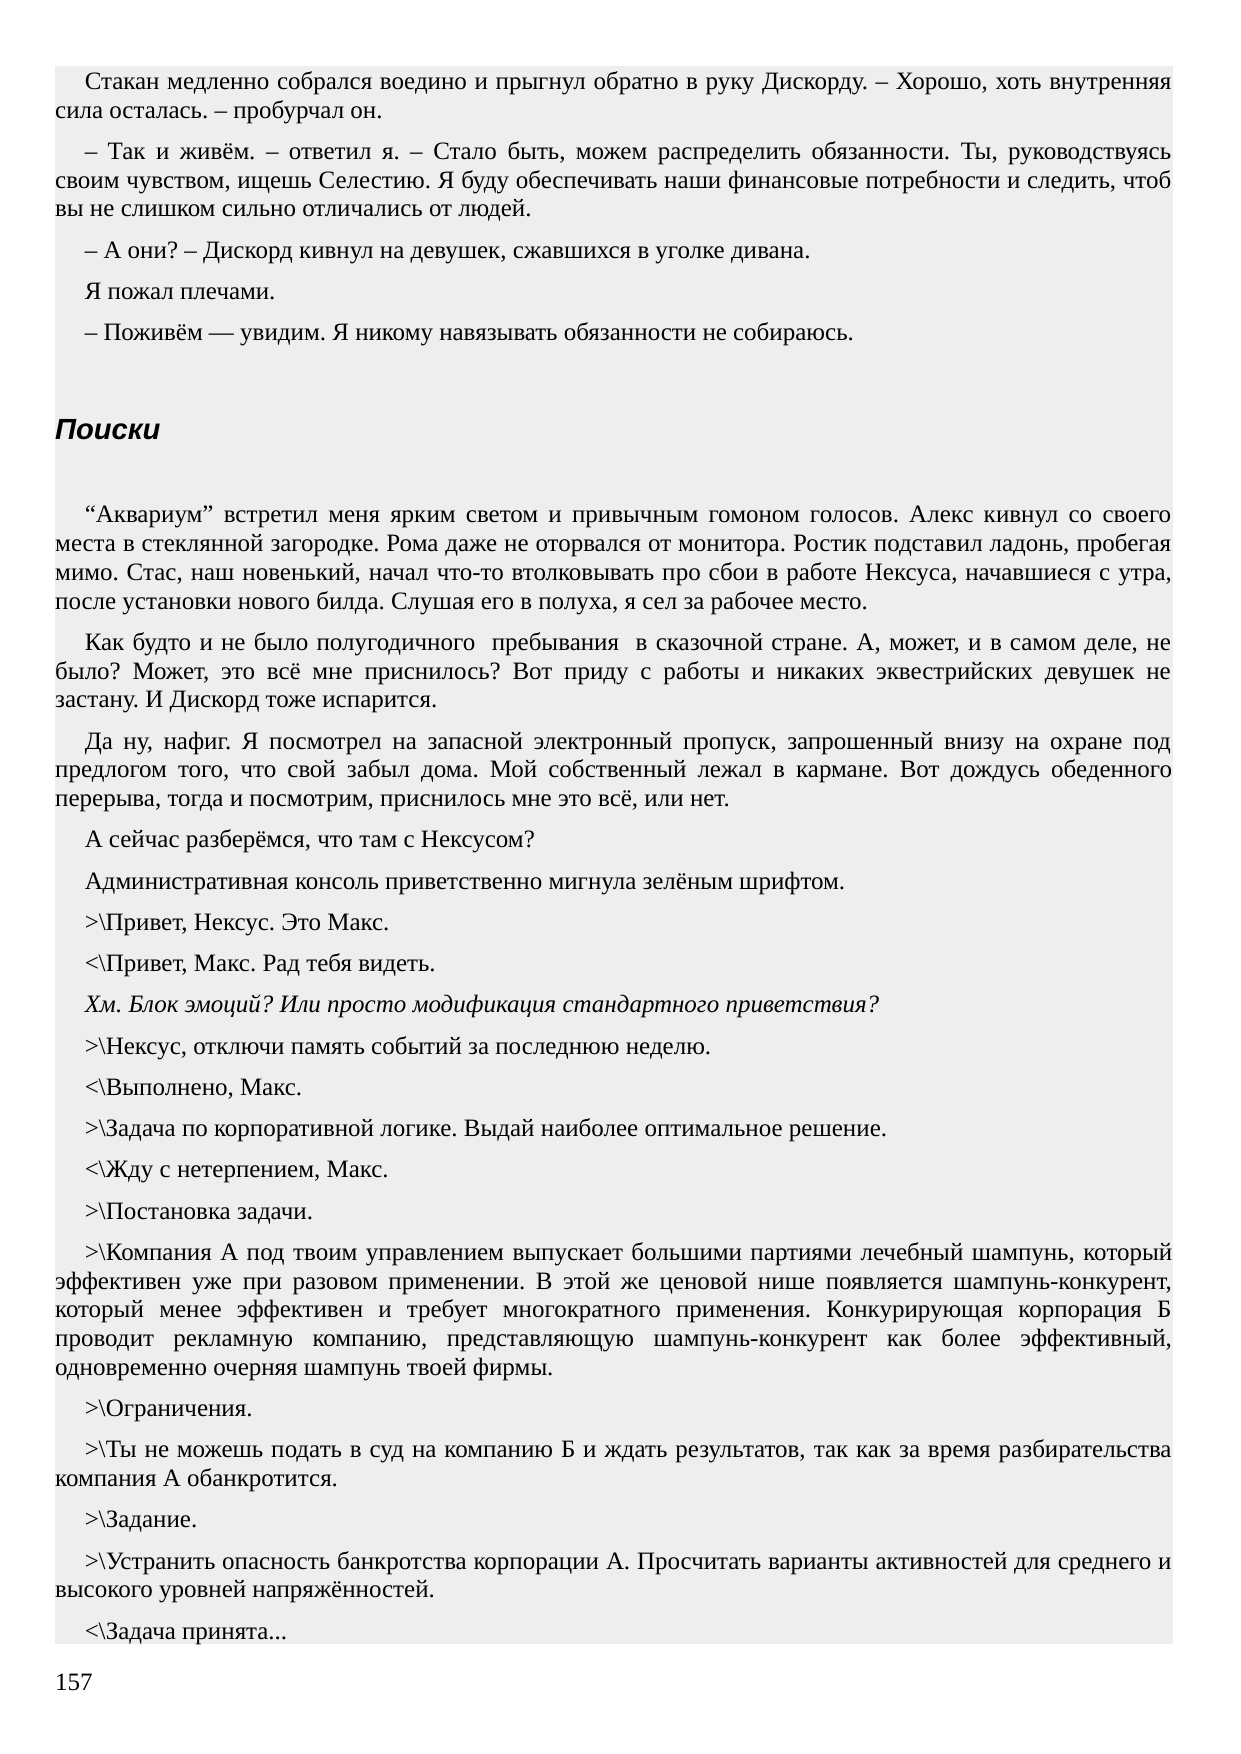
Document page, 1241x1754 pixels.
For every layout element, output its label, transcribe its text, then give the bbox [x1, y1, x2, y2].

text >\Компания А под твоим управлением выпускает большими партиями лечебный шампунь, который эффективен уже при разовом применении. В этой же ценовой нише появляется шампунь-конкурент, который менее эффективен и требует многократного применения. Конкурирующая корпорация Б проводит рекламную компанию, представляющую шампунь-конкурент как более эффективный, одновременно очерняя шампунь твоей фирмы. [55, 1237, 1173, 1381]
text >\Привет, Нексус. Это Макс. [55, 907, 1173, 936]
text Да ну, нафиг. Я посмотрел на запасной электронный пропуск, запрошенный внизу на охране под предлогом того, что свой забыл дома. Мой собственный лежал в кармане. Вот дождусь обеденного перерыва, тогда и посмотрим, приснилось мне это всё, или нет. [55, 726, 1173, 812]
text Хм. Блок эмоций? Или просто модификация стандартного приветствия? [55, 989, 1173, 1018]
text Как будто и не было полугодичного пребывания в сказочной стране. А, может, и в самом деле, не было? Может, это всё мне приснилось? Вот приду с работы и никаких эквестрийских девушек не застану. И Дискорд тоже испарится. [55, 627, 1173, 713]
text >\Задача по корпоративной логике. Выдай наиболее оптимальное решение. [55, 1113, 1173, 1142]
text Стакан медленно собрался воедино и прыгнул обратно в руку Дискорду. – Хорошо, хоть внутренняя сила осталась. – пробурчал он. [55, 66, 1173, 123]
subtitle Поиски [55, 412, 1173, 446]
text А сейчас разберёмся, что там с Нексусом? [55, 824, 1173, 853]
text <\Задача принята... [55, 1616, 1173, 1644]
text >\Нексус, отключи память событий за последнюю неделю. [55, 1031, 1173, 1059]
text >\Задание. [55, 1504, 1173, 1533]
text >\Ты не можешь подать в суд на компанию Б и ждать результатов, так как за время разбирательства компания А обанкротится. [55, 1434, 1173, 1492]
text – Поживём — увидим. Я никому навязывать обязанности не собираюсь. [55, 317, 1173, 346]
text – Так и живём. – ответил я. – Стало быть, можем распределить обязанности. Ты, руководствуясь своим чувством, ищешь Селестию. Я буду обеспечивать наши финансовые потребности и следить, чтоб вы не слишком сильно отличались от людей. [55, 136, 1173, 222]
text <\Выполнено, Макс. [55, 1072, 1173, 1101]
text <\Жду с нетерпением, Макс. [55, 1154, 1173, 1183]
text Административная консоль приветственно мигнула зелёным шрифтом. [55, 866, 1173, 894]
text >\Ограничения. [55, 1393, 1173, 1422]
text >\Постановка задачи. [55, 1196, 1173, 1224]
text <\Привет, Макс. Рад тебя видеть. [55, 948, 1173, 977]
text >\Устранить опасность банкротства корпорации А. Просчитать варианты активностей для среднего и высокого уровней напряжённостей. [55, 1546, 1173, 1603]
text “Аквариум” встретил меня ярким светом и привычным гомоном голосов. Алекс кивнул со своего места в стеклянной загородке. Рома даже не оторвался от монитора. Ростик подставил ладонь, пробегая мимо. Стас, наш новенький, начал что-то втолковывать про сбои в работе Нексуса, начавшиеся с утра, после установки нового билда. Слушая его в полуха, я сел за рабочее место. [55, 499, 1173, 614]
text Я пожал плечами. [55, 276, 1173, 305]
text – А они? – Дискорд кивнул на девушек, сжавшихся в уголке дивана. [55, 235, 1173, 263]
